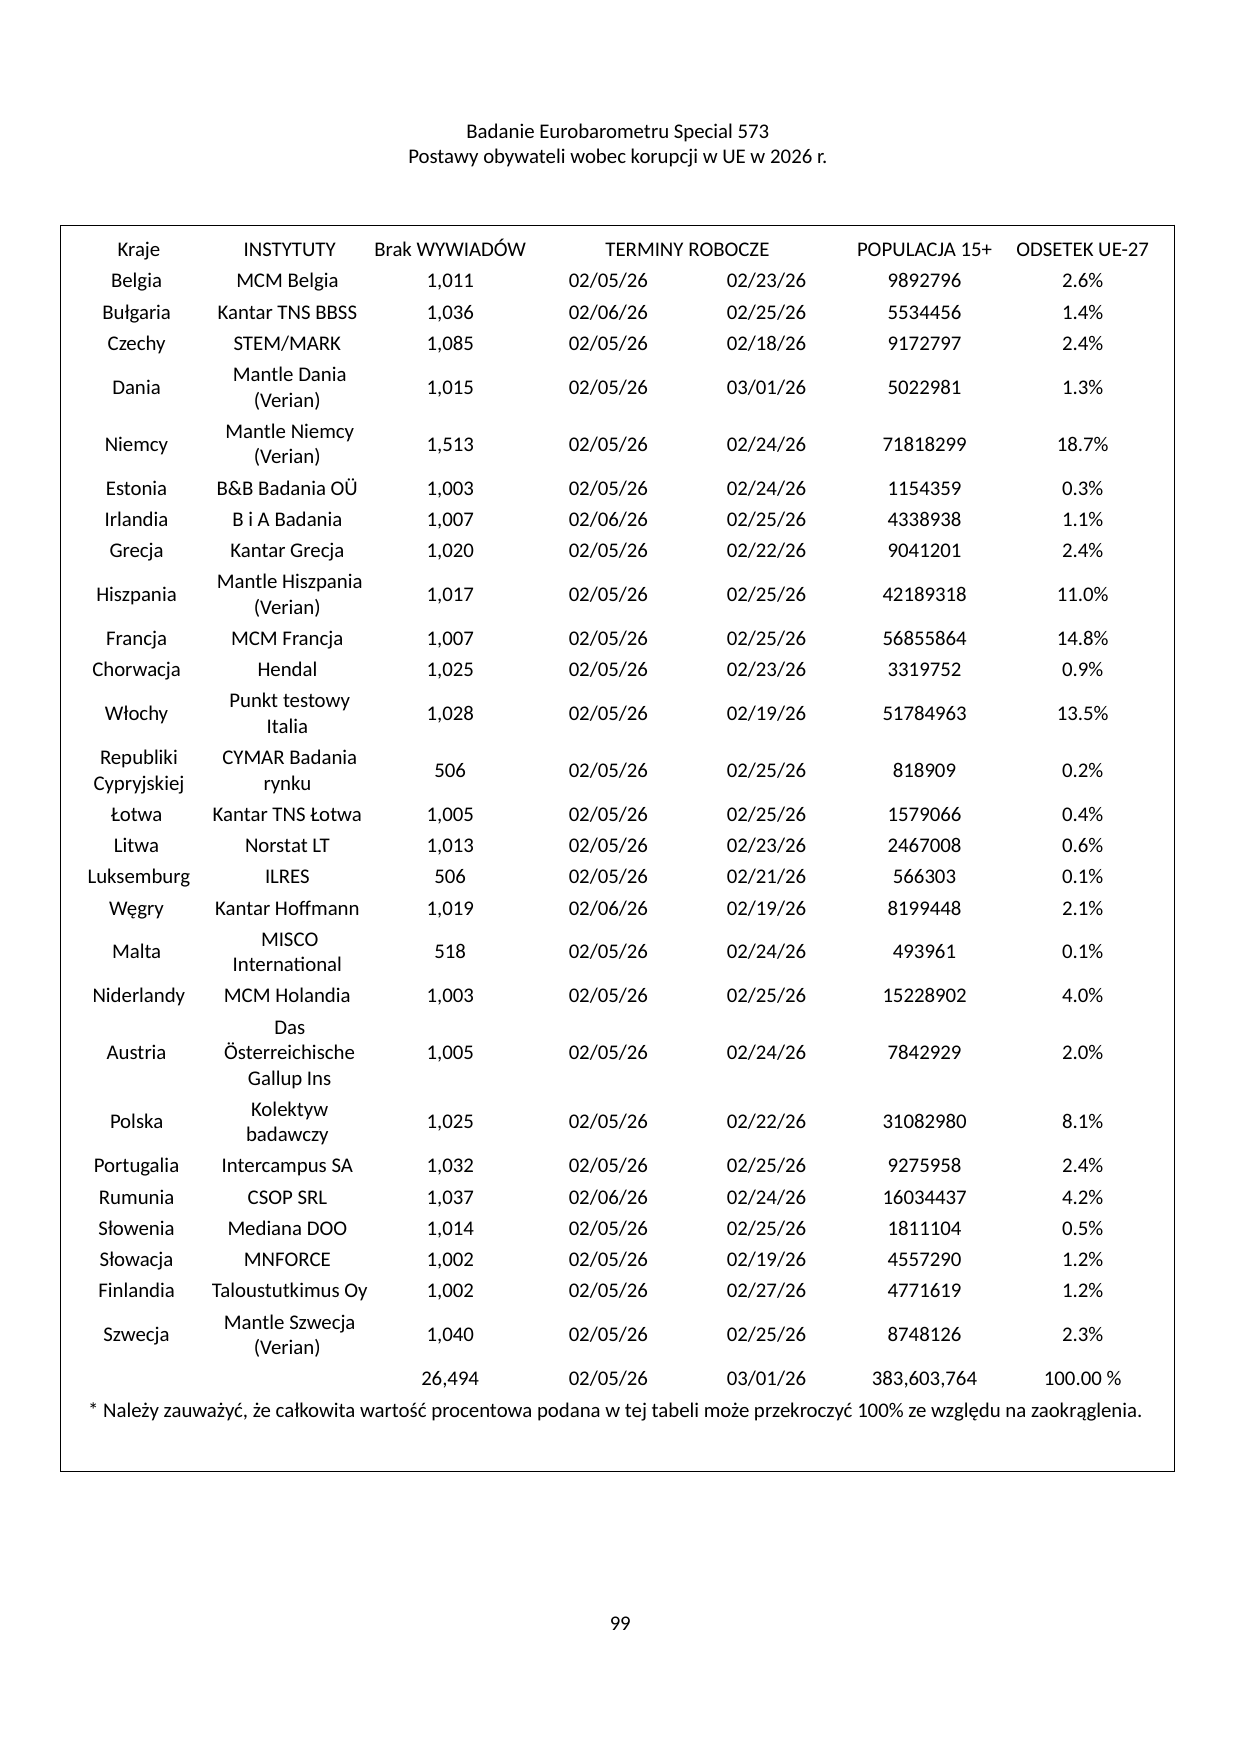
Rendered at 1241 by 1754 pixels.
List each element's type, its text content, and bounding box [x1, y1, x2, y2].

table_cell * Należy zauważyć, że całkowita wartość procentowa podana w tej tabeli może przekroczyć 100% ze względu na zaokrąglenia. [69, 1394, 1162, 1425]
table_cell 25/02/26 [687, 1150, 845, 1181]
table_cell Luksemburg [69, 861, 208, 892]
table_cell Hendal [208, 654, 371, 685]
table_cell MNFORCE [208, 1244, 371, 1275]
table_cell 19/02/26 [687, 1244, 845, 1275]
table_cell 518 [371, 923, 529, 980]
table_cell 25/02/26 [687, 503, 845, 534]
table_header Brak WYWIADÓW [371, 234, 529, 265]
table_cell 4.0% [1004, 980, 1162, 1011]
table_cell 05/02/26 [529, 566, 687, 622]
table_header INSTYTUTY [208, 234, 371, 265]
table_cell 24/02/26 [687, 472, 845, 503]
table_cell 1 002 [371, 1275, 529, 1306]
table_cell 22/02/26 [687, 534, 845, 566]
table_cell Kantar Hoffmann [208, 892, 371, 923]
table_cell 31082980 [845, 1093, 1003, 1150]
table_cell 25/02/26 [687, 296, 845, 327]
table_cell 05/02/26 [529, 359, 687, 415]
table_cell 0.2% [1004, 741, 1162, 798]
table_cell 05/02/26 [529, 980, 687, 1011]
table_cell 1 040 [371, 1306, 529, 1363]
table_cell Niderlandy [69, 980, 208, 1011]
table_cell 01/03/26 [687, 359, 845, 415]
table_cell [69, 1363, 208, 1394]
table_cell 26 494 [371, 1363, 529, 1394]
table_cell 1 017 [371, 566, 529, 622]
table_cell 56855864 [845, 622, 1003, 653]
table_cell 06/02/26 [529, 503, 687, 534]
table_cell 566303 [845, 861, 1003, 892]
table_cell 19/02/26 [687, 892, 845, 923]
table_cell Mantle Dania (Verian) [208, 359, 371, 415]
table_cell 9275958 [845, 1150, 1003, 1181]
table_cell 25/02/26 [687, 741, 845, 798]
table_cell 1 003 [371, 472, 529, 503]
table_cell 0.3% [1004, 472, 1162, 503]
table_cell 5534456 [845, 296, 1003, 327]
table_cell 0.4% [1004, 798, 1162, 829]
table_cell Słowenia [69, 1212, 208, 1243]
table_cell Republiki Cypryjskiej [69, 741, 208, 798]
table_cell 25/02/26 [687, 1212, 845, 1243]
table_cell Łotwa [69, 798, 208, 829]
table_cell 5022981 [845, 359, 1003, 415]
table_cell Słowacja [69, 1244, 208, 1275]
table_cell 8.1% [1004, 1093, 1162, 1150]
table_cell 2.4% [1004, 534, 1162, 566]
table_cell 1 019 [371, 892, 529, 923]
table_cell Finlandia [69, 1275, 208, 1306]
table_cell 0.5% [1004, 1212, 1162, 1243]
table_cell B i A Badania [208, 503, 371, 534]
table_cell 23/02/26 [687, 654, 845, 685]
table_cell B&B Badania OÜ [208, 472, 371, 503]
table_cell 21/02/26 [687, 861, 845, 892]
table_cell 05/02/26 [529, 1275, 687, 1306]
table_cell 100,00 % [1004, 1363, 1162, 1394]
table_cell 05/02/26 [529, 622, 687, 653]
table_cell 1154359 [845, 472, 1003, 503]
table_cell Niemcy [69, 415, 208, 472]
table_cell 22/02/26 [687, 1093, 845, 1150]
table_cell 1 005 [371, 1011, 529, 1093]
table_header Kraje [69, 234, 208, 265]
table_cell Kantar TNS BBSS [208, 296, 371, 327]
table_cell 1 085 [371, 327, 529, 358]
table_cell 1 037 [371, 1181, 529, 1212]
table_cell 4771619 [845, 1275, 1003, 1306]
table_cell Punkt testowy Italia [208, 685, 371, 741]
table_cell 1 032 [371, 1150, 529, 1181]
table_cell 05/02/26 [529, 1011, 687, 1093]
table_cell 24/02/26 [687, 1181, 845, 1212]
table_cell 05/02/26 [529, 1244, 687, 1275]
table_cell 05/02/26 [529, 1150, 687, 1181]
table_cell 9892796 [845, 265, 1003, 296]
table_cell 493961 [845, 923, 1003, 980]
table_cell Dania [69, 359, 208, 415]
table_cell 8748126 [845, 1306, 1003, 1363]
table_cell 05/02/26 [529, 829, 687, 861]
table_cell 25/02/26 [687, 1306, 845, 1363]
table_cell Czechy [69, 327, 208, 358]
table_header ODSETEK UE-27 [1004, 234, 1162, 265]
table_cell MCM Francja [208, 622, 371, 653]
table_cell 7842929 [845, 1011, 1003, 1093]
table_cell 14.8% [1004, 622, 1162, 653]
table_cell Chorwacja [69, 654, 208, 685]
table_cell Grecja [69, 534, 208, 566]
table_cell 06/02/26 [529, 892, 687, 923]
table_cell 25/02/26 [687, 980, 845, 1011]
table_cell Węgry [69, 892, 208, 923]
table_cell Francja [69, 622, 208, 653]
table_cell 2.4% [1004, 1150, 1162, 1181]
table_cell Mantle Hiszpania (Verian) [208, 566, 371, 622]
table_cell 05/02/26 [529, 415, 687, 472]
table_cell Estonia [69, 472, 208, 503]
table_cell 05/02/26 [529, 327, 687, 358]
table_cell MISCO International [208, 923, 371, 980]
table_cell 9041201 [845, 534, 1003, 566]
table_cell 2.6% [1004, 265, 1162, 296]
table_cell 818909 [845, 741, 1003, 798]
table_cell 2.4% [1004, 327, 1162, 358]
table_cell 05/02/26 [529, 923, 687, 980]
table_cell 05/02/26 [529, 741, 687, 798]
table_cell 05/02/26 [529, 1363, 687, 1394]
table_cell Das Österreichische Gallup Ins [208, 1011, 371, 1093]
table_cell 11.0% [1004, 566, 1162, 622]
table_cell 42189318 [845, 566, 1003, 622]
table_cell 1.4% [1004, 296, 1162, 327]
table_cell Litwa [69, 829, 208, 861]
table_cell [208, 1363, 371, 1394]
table_cell 23/02/26 [687, 265, 845, 296]
table_cell 24/02/26 [687, 1011, 845, 1093]
table_cell 18.7% [1004, 415, 1162, 472]
table_cell 1 025 [371, 654, 529, 685]
table_cell 05/02/26 [529, 534, 687, 566]
table_cell 506 [371, 741, 529, 798]
table_cell CSOP SRL [208, 1181, 371, 1212]
table_cell 24/02/26 [687, 923, 845, 980]
table_cell 1 013 [371, 829, 529, 861]
table_cell 1 007 [371, 622, 529, 653]
table_cell 05/02/26 [529, 472, 687, 503]
table_cell Austria [69, 1011, 208, 1093]
table_cell Hiszpania [69, 566, 208, 622]
table_cell 1 011 [371, 265, 529, 296]
table_cell 05/02/26 [529, 654, 687, 685]
table_cell 2.0% [1004, 1011, 1162, 1093]
table_cell 05/02/26 [529, 861, 687, 892]
table_cell STEM/MARK [208, 327, 371, 358]
table_cell 51784963 [845, 685, 1003, 741]
table_cell 06/02/26 [529, 1181, 687, 1212]
table_cell 1 007 [371, 503, 529, 534]
table_cell Rumunia [69, 1181, 208, 1212]
table_cell 1.2% [1004, 1275, 1162, 1306]
table_cell 0.1% [1004, 861, 1162, 892]
table_cell 05/02/26 [529, 1306, 687, 1363]
table_cell Bułgaria [69, 296, 208, 327]
table_cell 13.5% [1004, 685, 1162, 741]
table_cell 23/02/26 [687, 829, 845, 861]
table_cell Malta [69, 923, 208, 980]
table_cell Polska [69, 1093, 208, 1150]
table_cell 25/02/26 [687, 798, 845, 829]
table_cell 1.2% [1004, 1244, 1162, 1275]
table_cell 05/02/26 [529, 798, 687, 829]
table_cell Kantar Grecja [208, 534, 371, 566]
table_cell 05/02/26 [529, 1093, 687, 1150]
table_cell 71818299 [845, 415, 1003, 472]
table_cell CYMAR Badania rynku [208, 741, 371, 798]
table_cell Mantle Niemcy (Verian) [208, 415, 371, 472]
table_cell 1 014 [371, 1212, 529, 1243]
table_cell MCM Belgia [208, 265, 371, 296]
table_cell 2.1% [1004, 892, 1162, 923]
table_cell 1.1% [1004, 503, 1162, 534]
table_cell 1 015 [371, 359, 529, 415]
table_cell Włochy [69, 685, 208, 741]
table_cell 1811104 [845, 1212, 1003, 1243]
table_cell 383,603,764 [845, 1363, 1003, 1394]
table_cell 0.1% [1004, 923, 1162, 980]
table_cell 0.9% [1004, 654, 1162, 685]
table_cell 4338938 [845, 503, 1003, 534]
table_cell Mantle Szwecja (Verian) [208, 1306, 371, 1363]
table_cell 15228902 [845, 980, 1003, 1011]
table_cell 1579066 [845, 798, 1003, 829]
table_cell 05/02/26 [529, 265, 687, 296]
table_cell 2.3% [1004, 1306, 1162, 1363]
table_cell Taloustutkimus Oy [208, 1275, 371, 1306]
table_cell 16034437 [845, 1181, 1003, 1212]
table_cell 2467008 [845, 829, 1003, 861]
table_cell MCM Holandia [208, 980, 371, 1011]
table_cell 27/02/26 [687, 1275, 845, 1306]
table_header POPULACJA 15+ [845, 234, 1003, 265]
table_cell Szwecja [69, 1306, 208, 1363]
table_cell Kantar TNS Łotwa [208, 798, 371, 829]
table_cell 05/02/26 [529, 685, 687, 741]
table_cell 3319752 [845, 654, 1003, 685]
table_cell 01/03/26 [687, 1363, 845, 1394]
table_cell 19/02/26 [687, 685, 845, 741]
table_cell 1 005 [371, 798, 529, 829]
table_cell 18/02/26 [687, 327, 845, 358]
table_cell 9172797 [845, 327, 1003, 358]
table_cell 05/02/26 [529, 1212, 687, 1243]
table_cell 25/02/26 [687, 566, 845, 622]
table_cell 506 [371, 861, 529, 892]
table_cell 4557290 [845, 1244, 1003, 1275]
table_cell 1 020 [371, 534, 529, 566]
table_cell ILRES [208, 861, 371, 892]
table_cell Irlandia [69, 503, 208, 534]
table_cell 25/02/26 [687, 622, 845, 653]
table_cell 1 003 [371, 980, 529, 1011]
table_cell 0.6% [1004, 829, 1162, 861]
table_cell Belgia [69, 265, 208, 296]
table_cell 1.3% [1004, 359, 1162, 415]
table_cell 1 036 [371, 296, 529, 327]
table_cell 1 025 [371, 1093, 529, 1150]
table_cell 06/02/26 [529, 296, 687, 327]
table_cell 1 028 [371, 685, 529, 741]
table_cell Norstat LT [208, 829, 371, 861]
table_cell Portugalia [69, 1150, 208, 1181]
table_header TERMINY ROBOCZE [529, 234, 845, 265]
table_cell 1 513 [371, 415, 529, 472]
table_cell 1 002 [371, 1244, 529, 1275]
table_cell 24/02/26 [687, 415, 845, 472]
table_cell Intercampus SA [208, 1150, 371, 1181]
table_cell 8199448 [845, 892, 1003, 923]
table_cell Mediana DOO [208, 1212, 371, 1243]
table_cell 4.2% [1004, 1181, 1162, 1212]
table_cell Kolektyw badawczy [208, 1093, 371, 1150]
